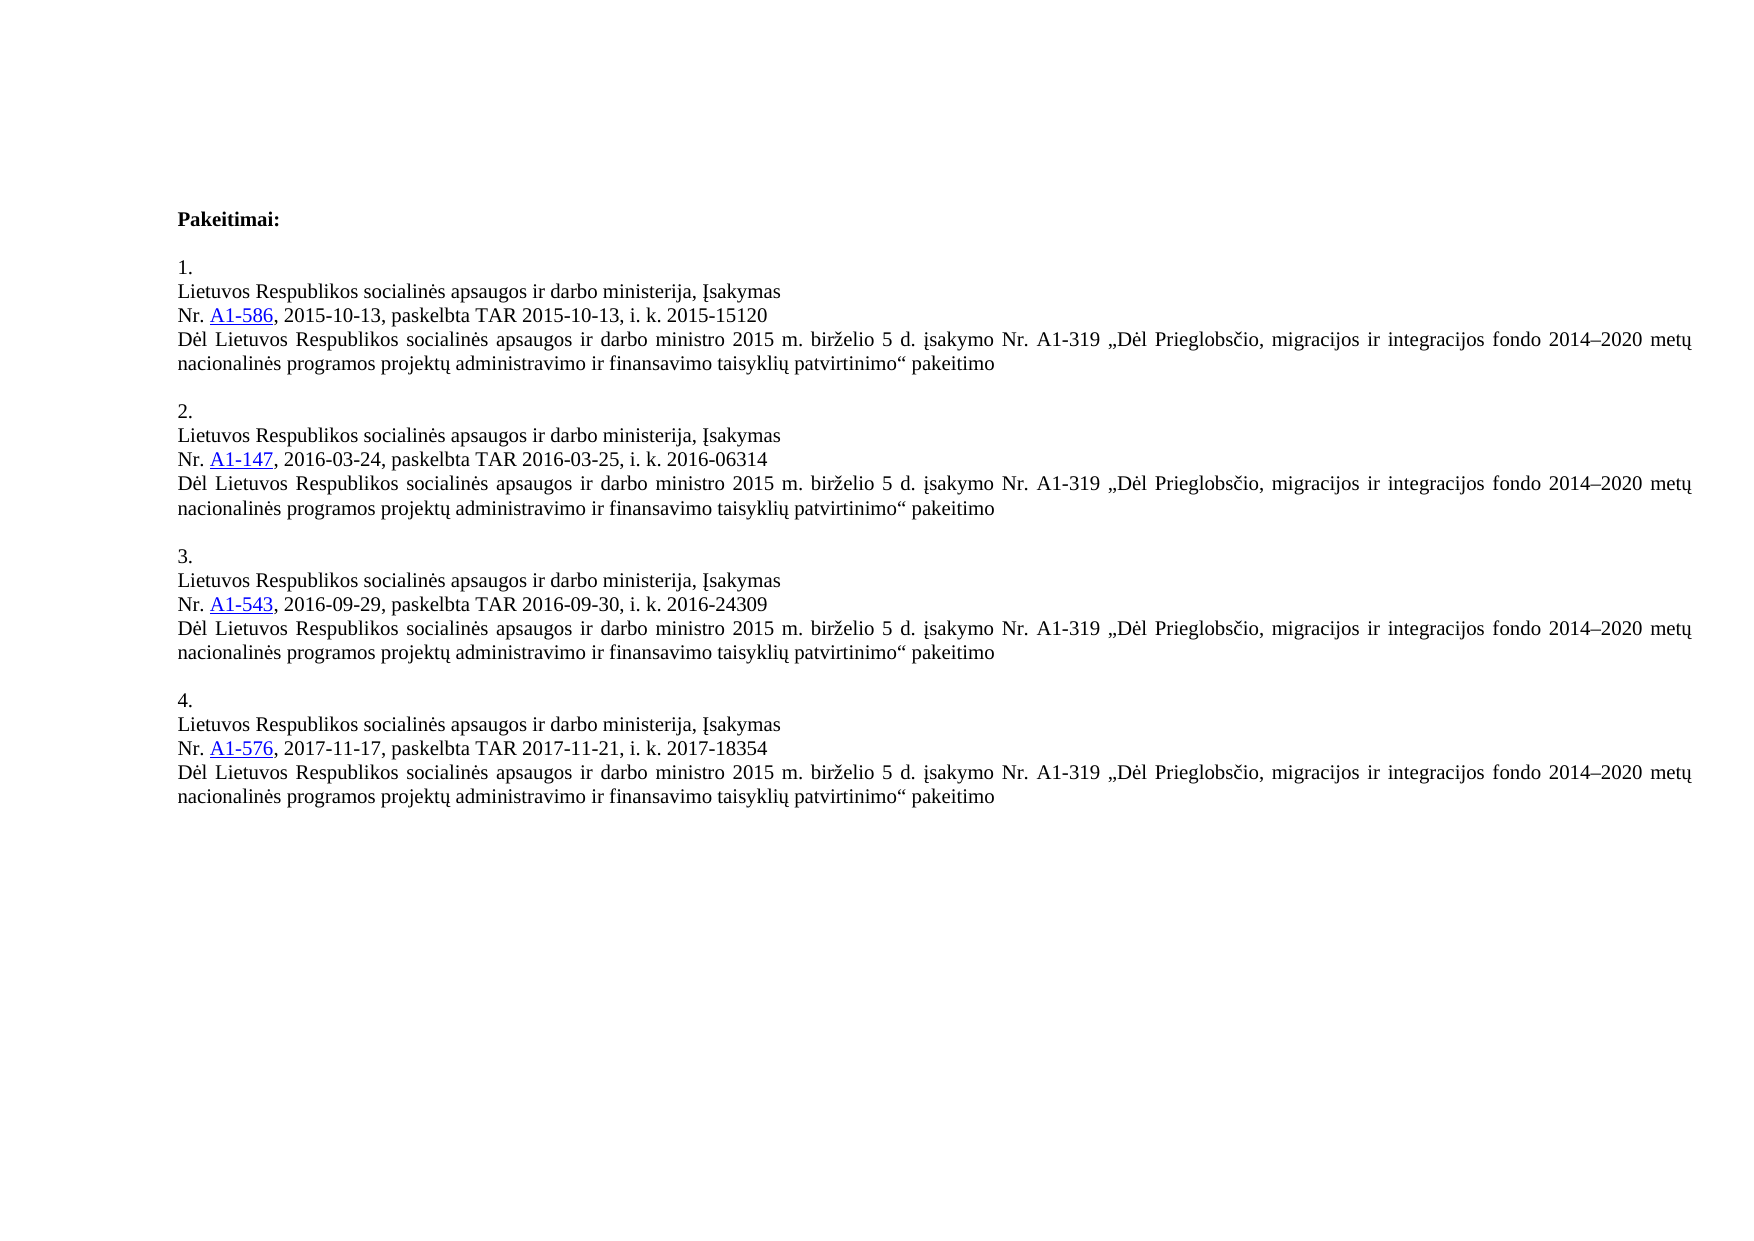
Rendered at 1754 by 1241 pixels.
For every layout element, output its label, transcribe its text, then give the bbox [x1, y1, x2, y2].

text Dėl Lietuvos Respublikos socialinės apsaugos ir darbo ministro 2015 m. birželio 5 d. įsakymo Nr. A1-319 „Dėl Prieglobsčio, migracijos ir integracijos fondo 2014–2020 metų nacionalinės programos projektų administravimo ir finansavimo taisyklių patvirtinimo“ pakeitimo [177, 471, 1695, 519]
text 1. [177, 255, 1695, 279]
text Dėl Lietuvos Respublikos socialinės apsaugos ir darbo ministro 2015 m. birželio 5 d. įsakymo Nr. A1-319 „Dėl Prieglobsčio, migracijos ir integracijos fondo 2014–2020 metų nacionalinės programos projektų administravimo ir finansavimo taisyklių patvirtinimo“ pakeitimo [177, 327, 1695, 375]
text 3. [177, 543, 1695, 568]
text Nr. A1-576, 2017-11-17, paskelbta TAR 2017-11-21, i. k. 2017-18354 [177, 736, 1695, 760]
text Pakeitimai: [177, 207, 1695, 231]
text 2. [177, 399, 1695, 423]
text Nr. A1-147, 2016-03-24, paskelbta TAR 2016-03-25, i. k. 2016-06314 [177, 447, 1695, 471]
text Lietuvos Respublikos socialinės apsaugos ir darbo ministerija, Įsakymas [177, 712, 1695, 736]
text Dėl Lietuvos Respublikos socialinės apsaugos ir darbo ministro 2015 m. birželio 5 d. įsakymo Nr. A1-319 „Dėl Prieglobsčio, migracijos ir integracijos fondo 2014–2020 metų nacionalinės programos projektų administravimo ir finansavimo taisyklių patvirtinimo“ pakeitimo [177, 760, 1695, 808]
text Lietuvos Respublikos socialinės apsaugos ir darbo ministerija, Įsakymas [177, 279, 1695, 303]
text Nr. A1-543, 2016-09-29, paskelbta TAR 2016-09-30, i. k. 2016-24309 [177, 592, 1695, 616]
text Lietuvos Respublikos socialinės apsaugos ir darbo ministerija, Įsakymas [177, 568, 1695, 592]
text Nr. A1-586, 2015-10-13, paskelbta TAR 2015-10-13, i. k. 2015-15120 [177, 303, 1695, 327]
text 4. [177, 688, 1695, 712]
text Lietuvos Respublikos socialinės apsaugos ir darbo ministerija, Įsakymas [177, 423, 1695, 447]
text Dėl Lietuvos Respublikos socialinės apsaugos ir darbo ministro 2015 m. birželio 5 d. įsakymo Nr. A1-319 „Dėl Prieglobsčio, migracijos ir integracijos fondo 2014–2020 metų nacionalinės programos projektų administravimo ir finansavimo taisyklių patvirtinimo“ pakeitimo [177, 616, 1695, 664]
